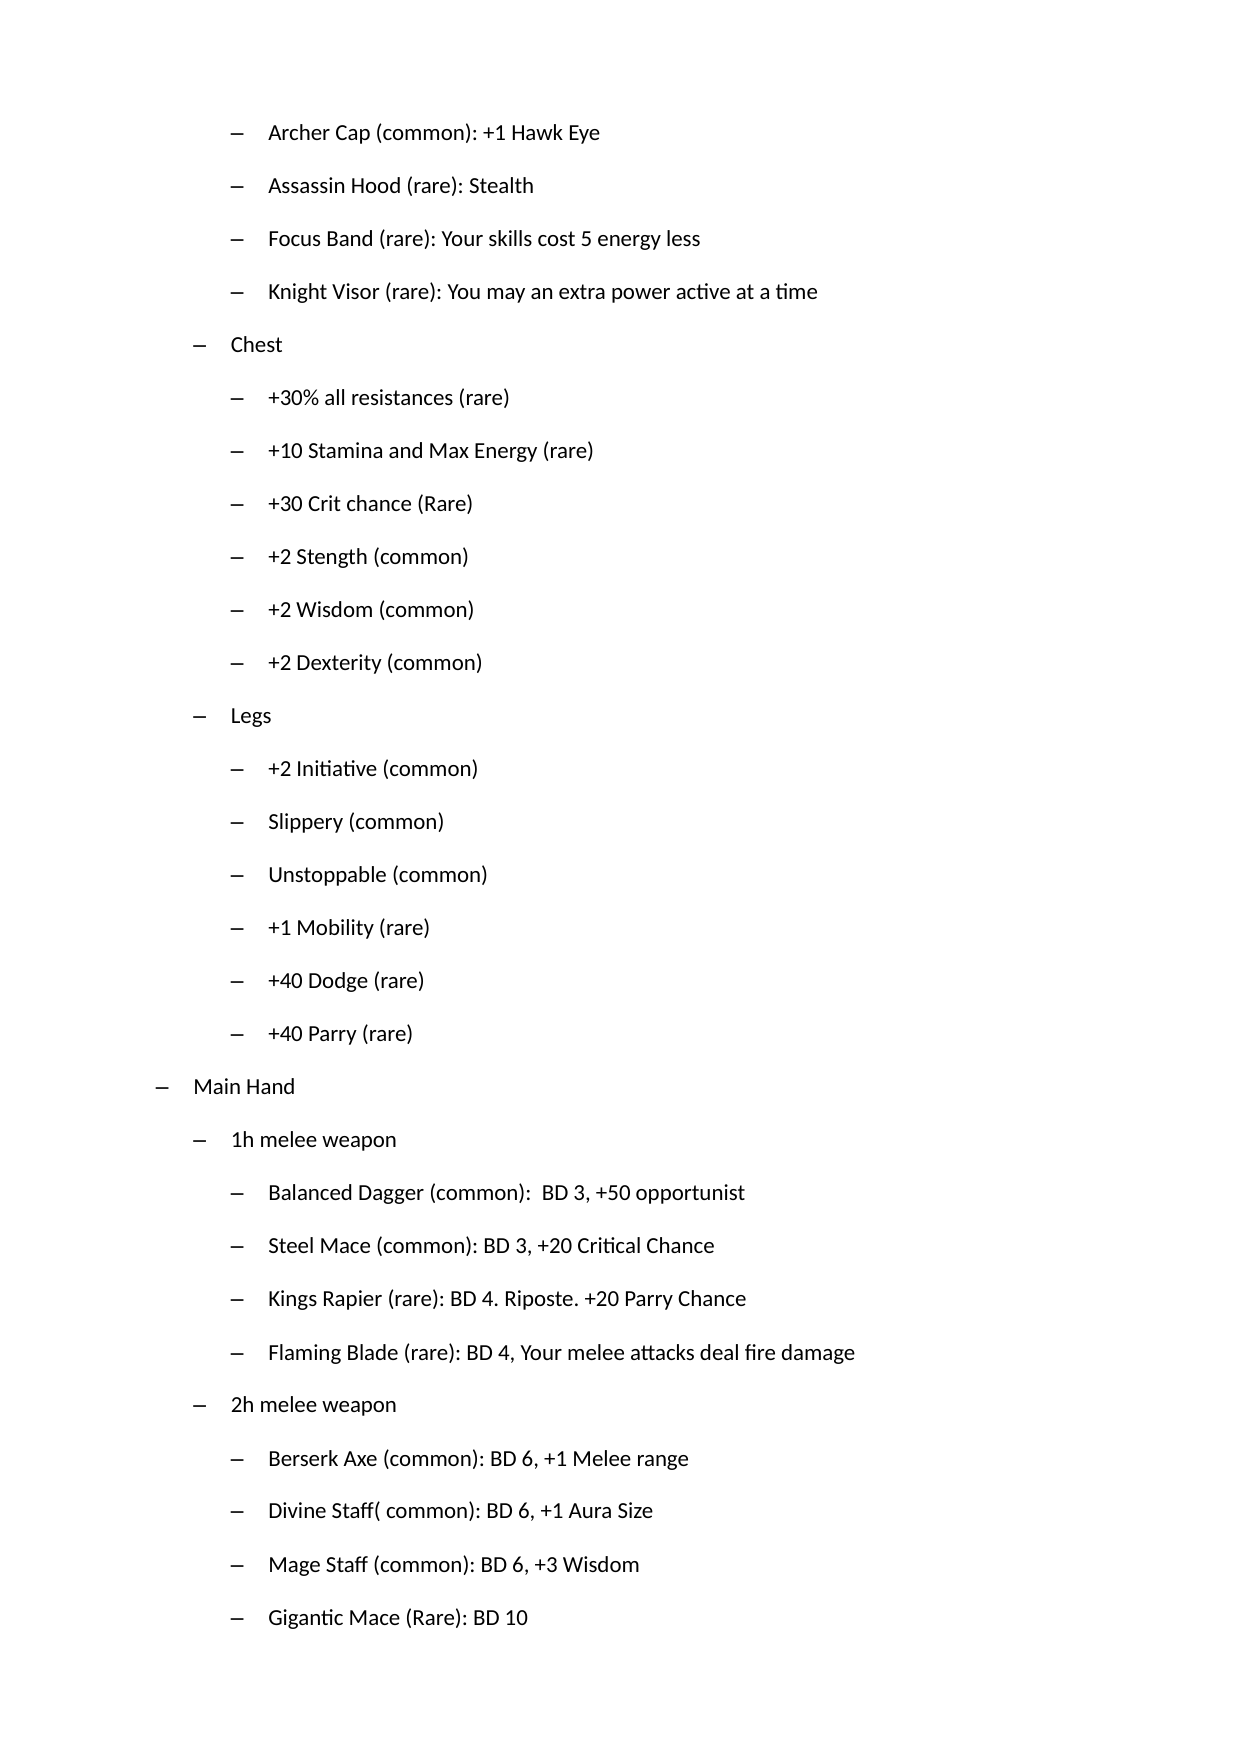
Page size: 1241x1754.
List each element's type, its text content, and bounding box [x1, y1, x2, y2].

list +30% all resistances (rare) [231, 383, 1122, 411]
list 1h melee weapon [193, 1126, 1122, 1153]
list +40 Dodge (rare) [231, 966, 1122, 994]
list Steel Mace (common): BD 3, +20 Critical Chance [231, 1232, 1122, 1259]
list Legs [193, 701, 1122, 729]
list +2 Dexterity (common) [231, 648, 1122, 676]
list 2h melee weapon [193, 1391, 1122, 1419]
list Chest [193, 330, 1122, 358]
list +40 Parry (rare) [231, 1019, 1122, 1047]
list Archer Cap (common): +1 Hawk Eye [231, 118, 1122, 146]
list Kings Rapier (rare): BD 4. Riposte. +20 Parry Chance [231, 1284, 1122, 1313]
list +10 Stamina and Max Energy (rare) [231, 436, 1122, 464]
list Gigantic Mace (Rare): BD 10 [231, 1603, 1122, 1631]
list Focus Band (rare): Your skills cost 5 energy less [231, 224, 1122, 252]
list Knight Visor (rare): You may an extra power active at a time [231, 277, 1122, 305]
list Mage Staff (common): BD 6, +3 Wisdom [231, 1550, 1122, 1578]
list Balanced Dagger (common): BD 3, +50 opportunist [231, 1178, 1122, 1207]
list Assassin Hood (rare): Stealth [231, 171, 1122, 199]
list Flaming Blade (rare): BD 4, Your melee attacks deal fire damage [231, 1338, 1122, 1366]
list +2 Wisdom (common) [231, 595, 1122, 623]
list Unstoppable (common) [231, 860, 1122, 888]
list Divine Staff( common): BD 6, +1 Aura Size [231, 1497, 1122, 1525]
list Main Hand [156, 1072, 1122, 1101]
list Slippery (common) [231, 807, 1122, 835]
list +2 Initiative (common) [231, 754, 1122, 782]
list Berserk Axe (common): BD 6, +1 Melee range [231, 1444, 1122, 1472]
list +2 Stength (common) [231, 542, 1122, 570]
list +1 Mobility (rare) [231, 913, 1122, 941]
list +30 Crit chance (Rare) [231, 489, 1122, 517]
